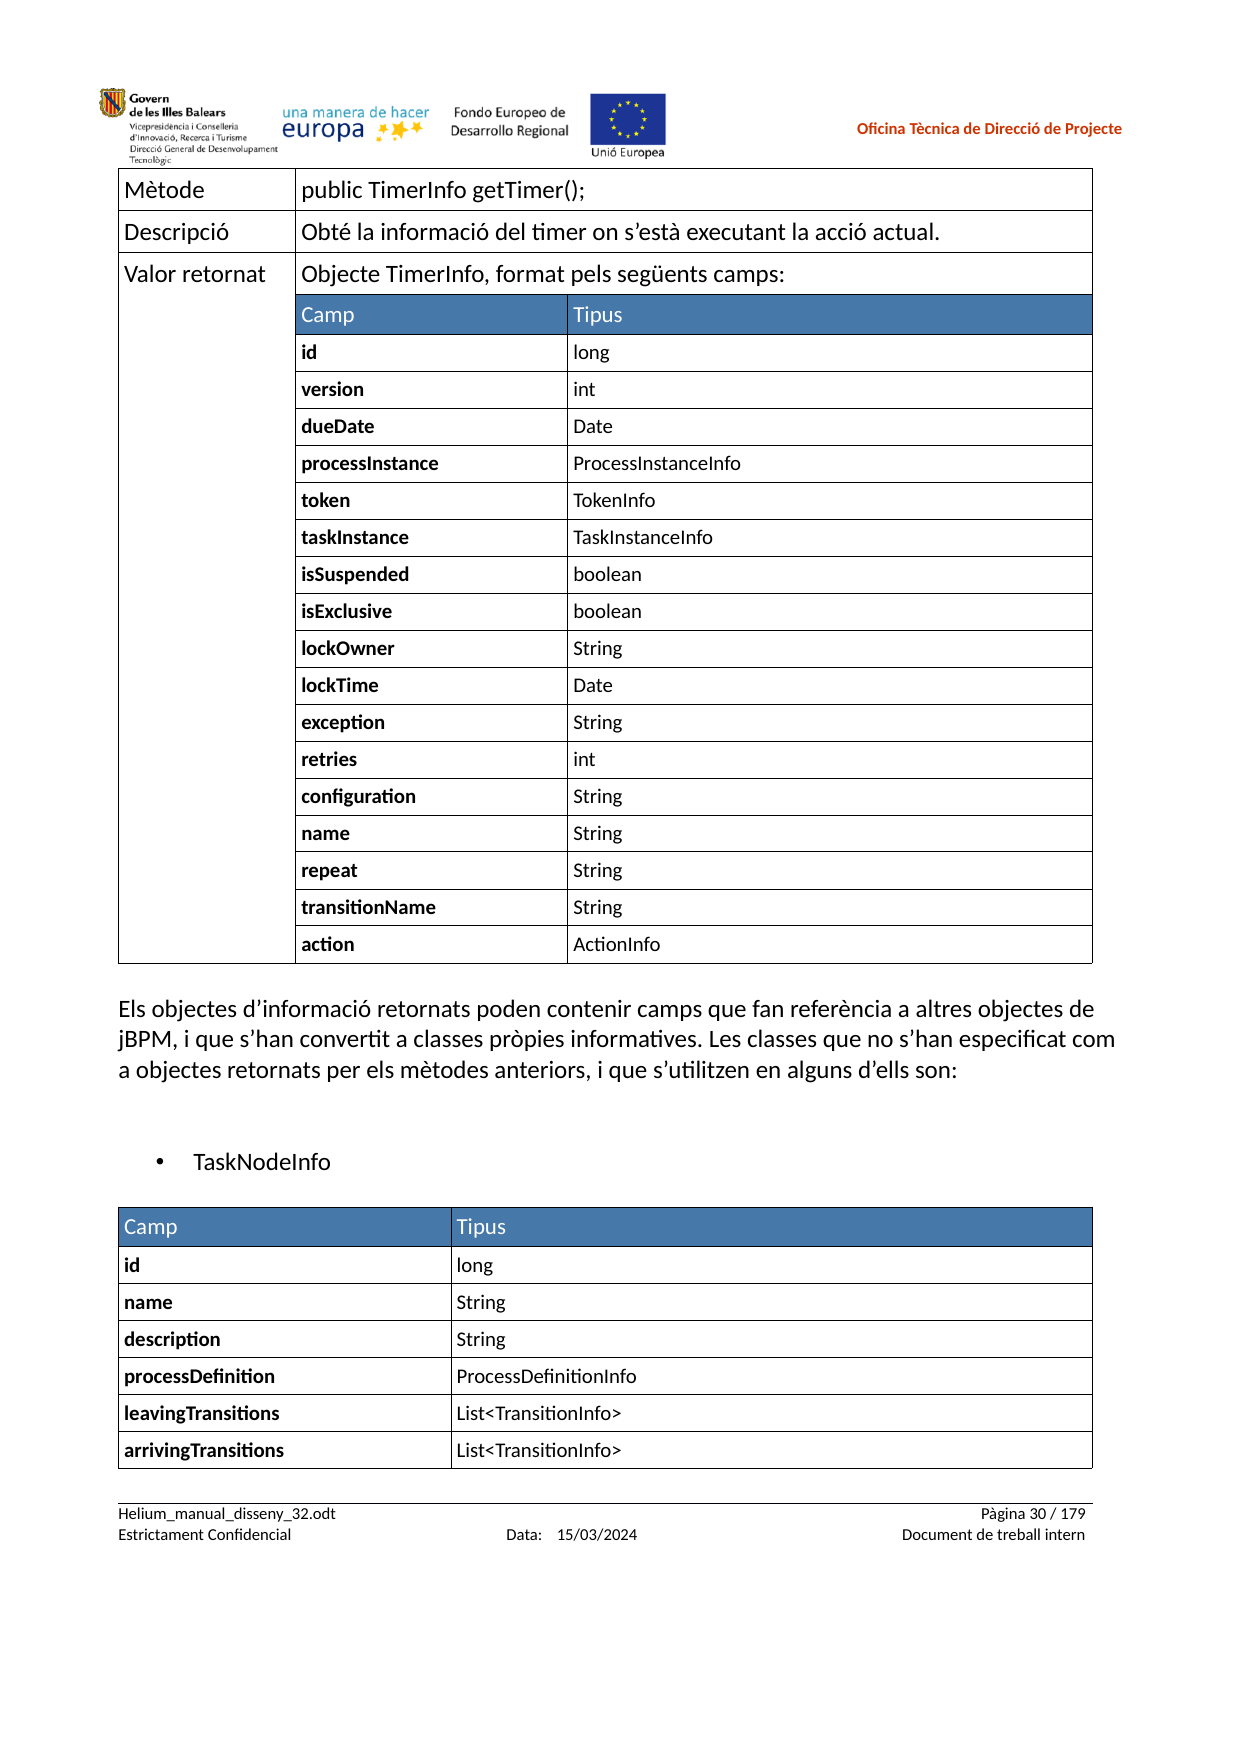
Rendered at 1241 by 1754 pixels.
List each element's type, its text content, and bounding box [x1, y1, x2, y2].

table_cell ProcessInstanceInfo [568, 446, 1092, 482]
table_cell leavingTransitions [119, 1395, 451, 1431]
table_cell boolean [568, 594, 1092, 629]
table_cell List<TransitionInfo> [452, 1395, 1092, 1431]
table_cell version [296, 372, 567, 408]
table_cell int [568, 372, 1092, 408]
table_cell String [568, 631, 1092, 667]
table_header Camp [119, 1208, 451, 1246]
table_cell exception [296, 705, 567, 741]
table_cell List<TransitionInfo> [452, 1432, 1092, 1468]
table_cell Date [568, 409, 1092, 445]
table_cell Valor retornat [119, 253, 295, 962]
table_cell name [296, 816, 567, 851]
table_cell taskInstance [296, 520, 567, 556]
table_cell isSuspended [296, 557, 567, 593]
table_cell Tipus [568, 295, 1092, 334]
table_cell String [568, 705, 1092, 741]
table_cell Obté la informació del timer on s’està executant la acció actual. [296, 211, 1092, 252]
table_cell dueDate [296, 409, 567, 445]
table_cell boolean [568, 557, 1092, 593]
table_cell configuration [296, 779, 567, 814]
table_cell Date [568, 668, 1092, 703]
table_cell description [119, 1321, 451, 1357]
table_cell id [296, 335, 567, 371]
table_cell action [296, 926, 567, 962]
picture [99, 87, 668, 166]
text Els objectes d’informació retornats poden contenir camps que fan referència a altres objectes de jBPM, i que s’han convertit a classes pròpies informatives. Les classes que no s’han especificat com a objectes retornats per els mètodes anteriors, i que s’utilitzen en alguns d’ells son: [118, 993, 1122, 1084]
table_cell int [568, 742, 1092, 777]
table_cell String [452, 1321, 1092, 1357]
list TaskNodeInfo [156, 1146, 1122, 1176]
table_cell ActionInfo [568, 926, 1092, 962]
table_cell lockTime [296, 668, 567, 703]
table_cell Descripció [119, 211, 295, 252]
table_cell String [568, 852, 1092, 888]
table_cell repeat [296, 852, 567, 888]
table_header Mètode [119, 169, 295, 210]
table_cell processDefinition [119, 1358, 451, 1394]
table_cell processInstance [296, 446, 567, 482]
table_cell retries [296, 742, 567, 777]
table_cell token [296, 483, 567, 519]
table_header Tipus [452, 1208, 1092, 1246]
table_cell Objecte TimerInfo, format pels següents camps: [296, 253, 1092, 294]
table_cell isExclusive [296, 594, 567, 629]
table_cell Camp [296, 295, 567, 334]
table_cell lockOwner [296, 631, 567, 667]
table_cell transitionName [296, 890, 567, 925]
table_cell ProcessDefinitionInfo [452, 1358, 1092, 1394]
table_cell TaskInstanceInfo [568, 520, 1092, 556]
table_cell String [452, 1284, 1092, 1320]
table_cell arrivingTransitions [119, 1432, 451, 1468]
table_header public TimerInfo getTimer(); [296, 169, 1092, 210]
table_cell TokenInfo [568, 483, 1092, 519]
table_cell String [568, 890, 1092, 925]
table_cell long [568, 335, 1092, 371]
table_cell long [452, 1247, 1092, 1283]
table_cell String [568, 779, 1092, 814]
table_cell name [119, 1284, 451, 1320]
table_cell String [568, 816, 1092, 851]
table_cell id [119, 1247, 451, 1283]
